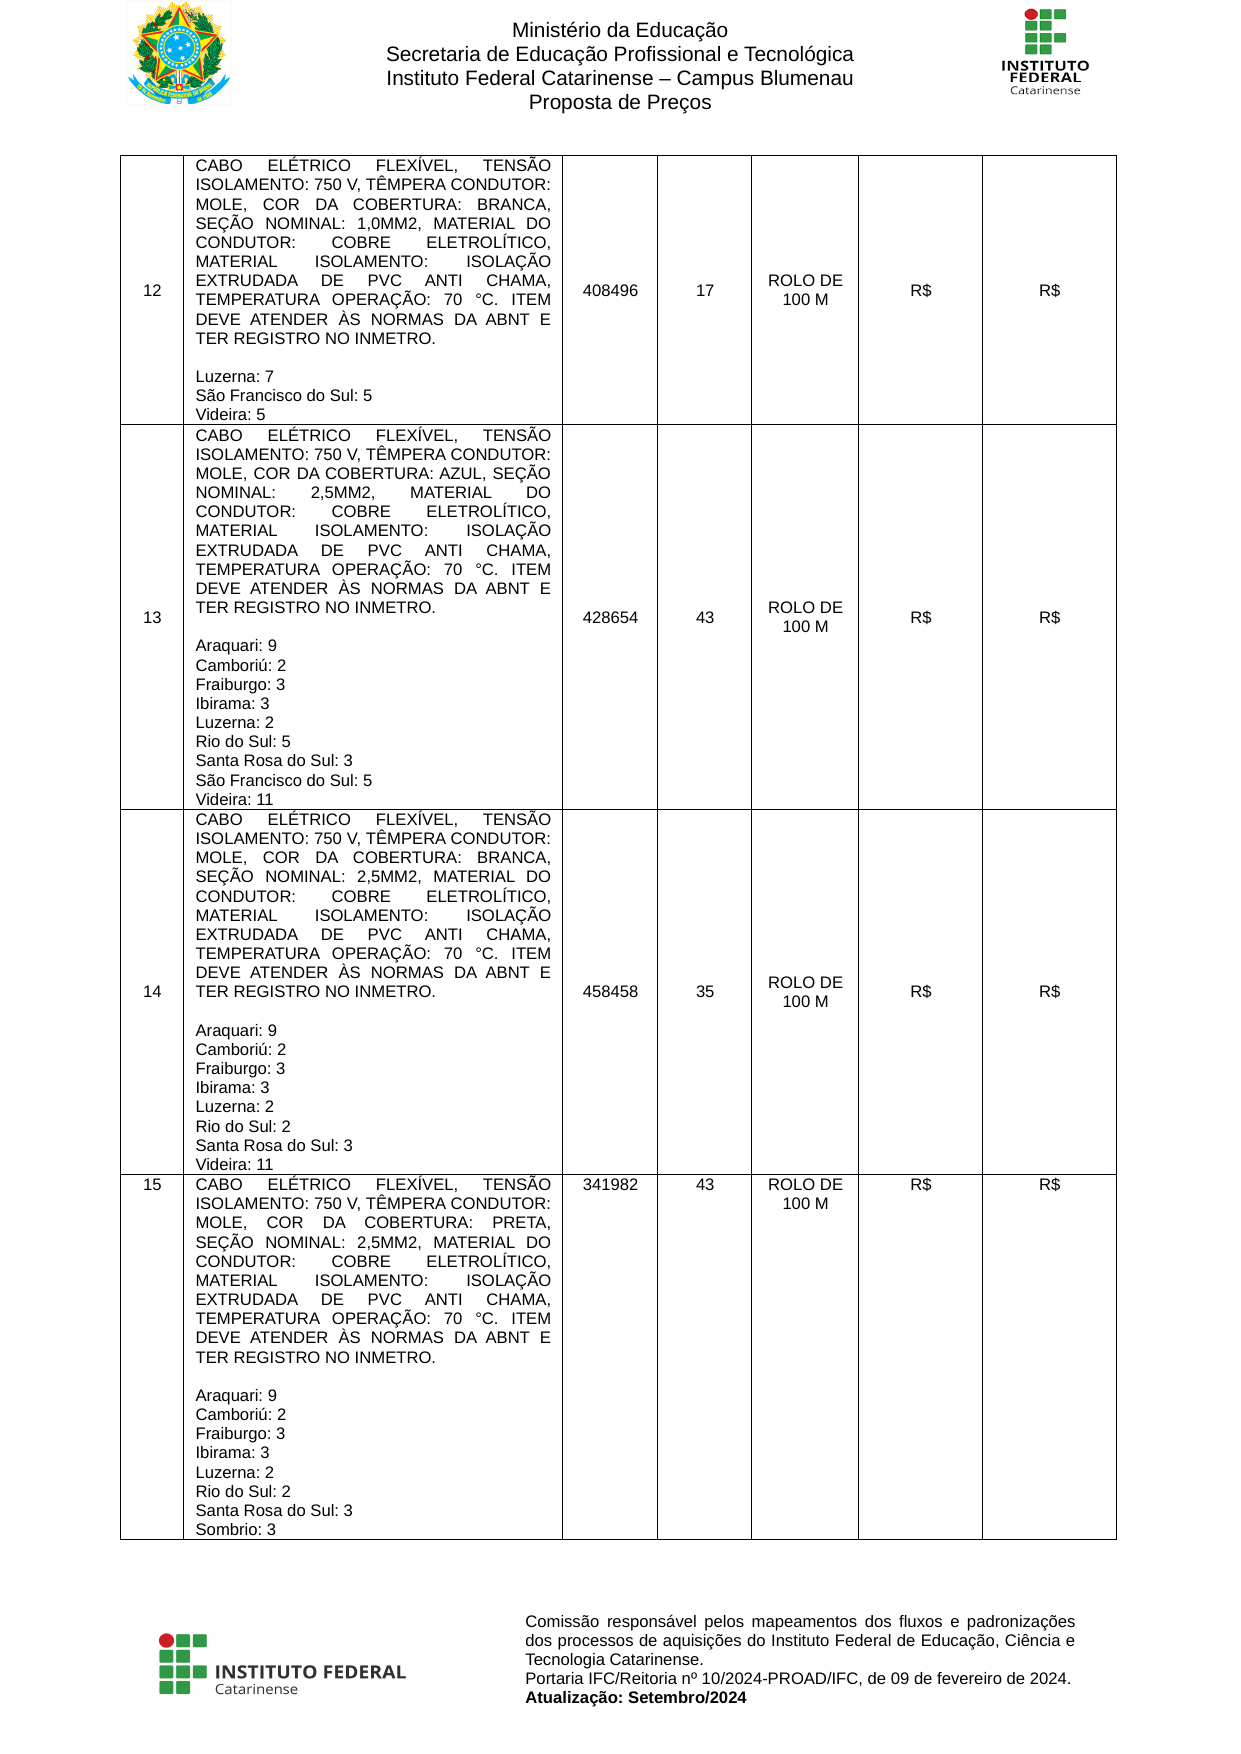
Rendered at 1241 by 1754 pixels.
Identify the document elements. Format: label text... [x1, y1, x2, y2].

table_cell CABO ELÉTRICO FLEXÍVEL, TENSÃO ISOLAMENTO: 750 V, TÊMPERA CONDUTOR: MOLE, COR DA COBERTURA: AZUL, SEÇÃO NOMINAL: 2,5MM2, MATERIAL DO CONDUTOR: COBRE ELETROLÍTICO, MATERIAL ISOLAMENTO: ISOLAÇÃO EXTRUDADA DE PVC ANTI CHAMA, TEMPERATURA OPERAÇÃO: 70 °C. ITEM DEVE ATENDER ÀS NORMAS DA ABNT E TER REGISTRO NO INMETRO. Araquari: 9 Camboriú: 2 Fraiburgo: 3 Ibirama: 3 Luzerna: 2 Rio do Sul: 5 Santa Rosa do Sul: 3 São Francisco do Sul: 5 Videira: 11 [184, 425, 562, 809]
table_cell R$ [859, 425, 982, 809]
table_cell 17 [658, 156, 751, 424]
table_cell R$ [859, 810, 982, 1174]
table_cell 13 [121, 425, 183, 809]
table_cell 428654 [563, 425, 657, 809]
table_cell 341982 [563, 1175, 657, 1539]
table_cell R$ [983, 425, 1116, 809]
table_cell ROLO DE 100 M [752, 425, 858, 809]
table_cell CABO ELÉTRICO FLEXÍVEL, TENSÃO ISOLAMENTO: 750 V, TÊMPERA CONDUTOR: MOLE, COR DA COBERTURA: BRANCA, SEÇÃO NOMINAL: 1,0MM2, MATERIAL DO CONDUTOR: COBRE ELETROLÍTICO, MATERIAL ISOLAMENTO: ISOLAÇÃO EXTRUDADA DE PVC ANTI CHAMA, TEMPERATURA OPERAÇÃO: 70 °C. ITEM DEVE ATENDER ÀS NORMAS DA ABNT E TER REGISTRO NO INMETRO. Luzerna: 7 São Francisco do Sul: 5 Videira: 5 [184, 156, 562, 424]
picture [990, 0, 1102, 103]
table_cell ROLO DE 100 M [752, 156, 858, 424]
table_cell ROLO DE 100 M [752, 810, 858, 1174]
table_cell R$ [859, 1175, 982, 1539]
table_cell CABO ELÉTRICO FLEXÍVEL, TENSÃO ISOLAMENTO: 750 V, TÊMPERA CONDUTOR: MOLE, COR DA COBERTURA: PRETA, SEÇÃO NOMINAL: 2,5MM2, MATERIAL DO CONDUTOR: COBRE ELETROLÍTICO, MATERIAL ISOLAMENTO: ISOLAÇÃO EXTRUDADA DE PVC ANTI CHAMA, TEMPERATURA OPERAÇÃO: 70 °C. ITEM DEVE ATENDER ÀS NORMAS DA ABNT E TER REGISTRO NO INMETRO. Araquari: 9 Camboriú: 2 Fraiburgo: 3 Ibirama: 3 Luzerna: 2 Rio do Sul: 2 Santa Rosa do Sul: 3 Sombrio: 3 [184, 1175, 562, 1539]
table_cell 458458 [563, 810, 657, 1174]
table_cell 15 [121, 1175, 183, 1539]
picture [198, 81, 230, 104]
table_cell 43 [658, 1175, 751, 1539]
table_cell CABO ELÉTRICO FLEXÍVEL, TENSÃO ISOLAMENTO: 750 V, TÊMPERA CONDUTOR: MOLE, COR DA COBERTURA: BRANCA, SEÇÃO NOMINAL: 2,5MM2, MATERIAL DO CONDUTOR: COBRE ELETROLÍTICO, MATERIAL ISOLAMENTO: ISOLAÇÃO EXTRUDADA DE PVC ANTI CHAMA, TEMPERATURA OPERAÇÃO: 70 °C. ITEM DEVE ATENDER ÀS NORMAS DA ABNT E TER REGISTRO NO INMETRO. Araquari: 9 Camboriú: 2 Fraiburgo: 3 Ibirama: 3 Luzerna: 2 Rio do Sul: 2 Santa Rosa do Sul: 3 Videira: 11 [184, 810, 562, 1174]
picture [128, 80, 166, 104]
table_cell 43 [658, 425, 751, 809]
picture [200, 85, 213, 91]
table_cell 14 [121, 810, 183, 1174]
table_cell R$ [983, 156, 1116, 424]
table_cell R$ [859, 156, 982, 424]
picture [169, 93, 191, 104]
table_cell 12 [121, 156, 183, 424]
table_cell R$ [983, 1175, 1116, 1539]
table_cell R$ [983, 810, 1116, 1174]
table_cell 408496 [563, 156, 657, 424]
table_cell ROLO DE 100 M [752, 1175, 858, 1539]
table_cell 35 [658, 810, 751, 1174]
picture [145, 1621, 420, 1707]
picture [128, 2, 230, 91]
